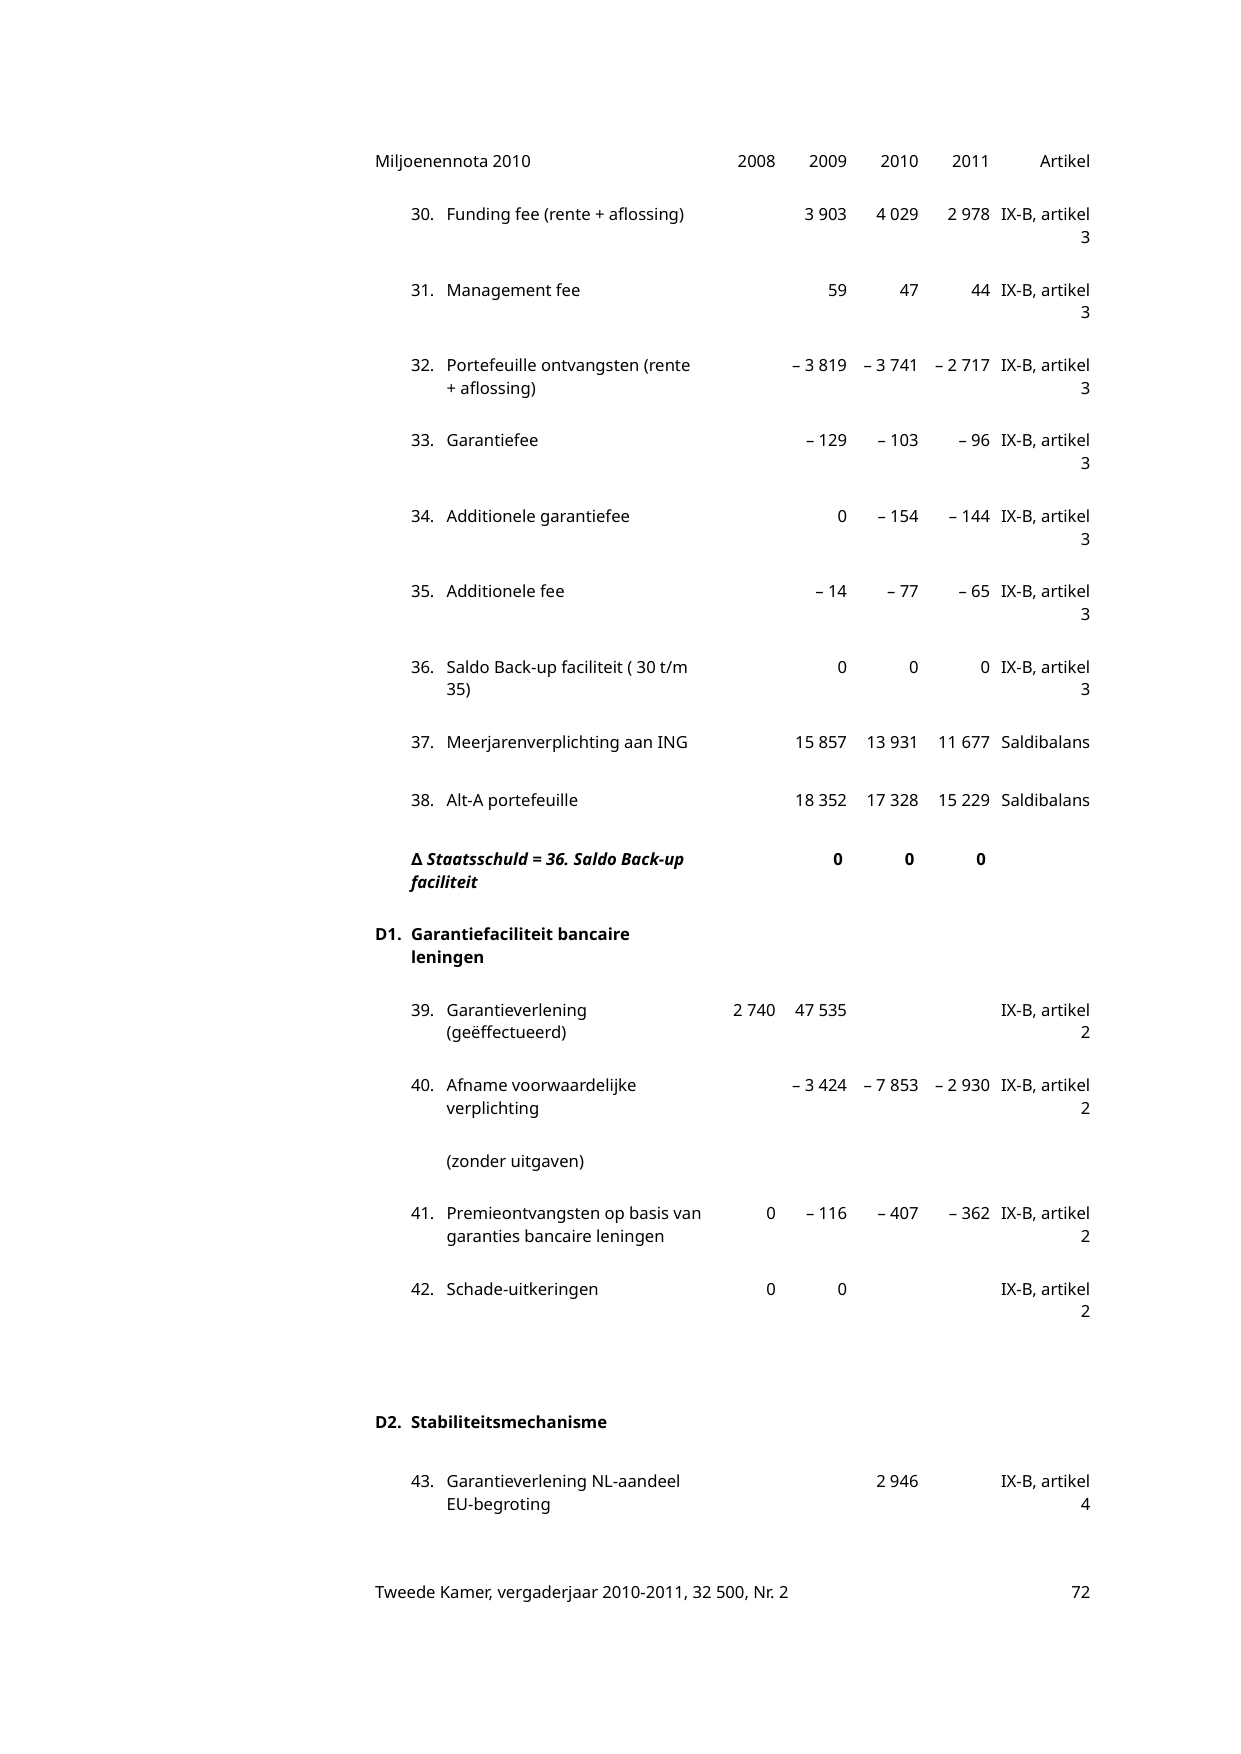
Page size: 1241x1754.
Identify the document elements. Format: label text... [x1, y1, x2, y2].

table_cell Alt-A portefeuille [446, 789, 704, 847]
table_cell [919, 1470, 990, 1545]
table_cell [704, 203, 775, 278]
table_cell ∆ Staatsschuld = 36. Saldo Back-up faciliteit [411, 848, 704, 923]
table_cell Meerjarenverplichting aan ING [446, 731, 704, 789]
table_cell Garantiefee [446, 429, 704, 504]
table_cell Garantieverlening NL-aandeel EU-begroting [446, 1470, 704, 1545]
table_cell [375, 504, 411, 580]
table_cell 33. [411, 429, 446, 504]
table_cell 17 328 [847, 789, 918, 847]
table_cell [375, 1202, 411, 1277]
table_cell IX-B, artikel 3 [990, 655, 1090, 731]
table_cell Afname voorwaardelijke verplichting (zonder uitgaven) [446, 1074, 704, 1202]
table_cell 36. [411, 655, 446, 731]
table_cell [375, 429, 411, 504]
table_cell – 14 [775, 580, 847, 655]
table_cell 0 [775, 655, 847, 731]
table_cell [704, 789, 775, 847]
table_cell 35. [411, 580, 446, 655]
table_cell IX-B, artikel 3 [990, 429, 1090, 504]
table_cell [847, 923, 918, 998]
table_header 2008 [704, 150, 775, 203]
table_cell 39. [411, 998, 446, 1074]
table_cell IX-B, artikel 3 [990, 504, 1090, 580]
table_header 2009 [775, 150, 847, 203]
table_cell 0 [704, 1277, 775, 1353]
table_cell Saldibalans [990, 789, 1090, 847]
table_cell [704, 278, 775, 353]
table_cell 15 857 [775, 731, 847, 789]
table_cell [375, 278, 411, 353]
table_cell – 65 [919, 580, 990, 655]
table_cell 2 946 [847, 1470, 918, 1545]
table_cell [704, 655, 775, 731]
table_cell [990, 848, 1090, 923]
table_cell 30. [411, 203, 446, 278]
table_cell 0 [775, 1277, 847, 1353]
table_cell – 144 [919, 504, 990, 580]
table_cell [375, 1074, 411, 1202]
table_cell Saldo Back-up faciliteit ( 30 t/m 35) [446, 655, 704, 731]
table_cell 13 931 [847, 731, 918, 789]
table_cell [375, 1277, 411, 1353]
table_cell [704, 580, 775, 655]
table_cell 40. [411, 1074, 446, 1202]
table_cell 2 978 [919, 203, 990, 278]
table_cell Additionele fee [446, 580, 704, 655]
table_cell 2 740 [704, 998, 775, 1074]
table_cell [704, 731, 775, 789]
table_cell 0 [919, 848, 990, 923]
table_cell – 96 [919, 429, 990, 504]
table_cell [919, 1411, 990, 1469]
table_cell [375, 1353, 411, 1411]
table_header 2010 [847, 150, 918, 203]
table_cell [375, 731, 411, 789]
table_cell [704, 1353, 775, 1411]
table_cell – 362 [919, 1202, 990, 1277]
table_cell – 7 853 [847, 1074, 918, 1202]
table_cell – 2 717 [919, 354, 990, 429]
table_cell [375, 789, 411, 847]
table_cell – 154 [847, 504, 918, 580]
table_cell Garantiefaciliteit bancaire leningen [411, 923, 704, 998]
table_cell Funding fee (rente + aflossing) [446, 203, 704, 278]
table_cell [704, 504, 775, 580]
table_cell [375, 655, 411, 731]
table_cell 31. [411, 278, 446, 353]
table_cell – 2 930 [919, 1074, 990, 1202]
table_cell [990, 923, 1090, 998]
table_cell 0 [919, 655, 990, 731]
table_cell Premieontvangsten op basis van garanties bancaire leningen [446, 1202, 704, 1277]
table_cell IX-B, artikel 2 [990, 998, 1090, 1074]
table_cell IX-B, artikel 2 [990, 1074, 1090, 1202]
table_cell [375, 848, 411, 923]
table_cell [375, 354, 411, 429]
table_cell 34. [411, 504, 446, 580]
table_cell IX-B, artikel 3 [990, 580, 1090, 655]
table_cell 3 903 [775, 203, 847, 278]
table_cell 0 [847, 655, 918, 731]
table_cell 0 [775, 504, 847, 580]
table_cell 38. [411, 789, 446, 847]
table_cell [775, 1470, 847, 1545]
table_cell – 3 424 [775, 1074, 847, 1202]
table_cell [375, 1470, 411, 1545]
table_cell [704, 354, 775, 429]
table_cell 15 229 [919, 789, 990, 847]
table_header Miljoenennota 2010 [375, 150, 704, 203]
table_cell D2. [375, 1411, 411, 1469]
table_cell Stabiliteitsmechanisme [411, 1411, 704, 1469]
table_cell [704, 1074, 775, 1202]
table_cell IX-B, artikel 4 [990, 1470, 1090, 1545]
table_cell [919, 923, 990, 998]
table_cell – 116 [775, 1202, 847, 1277]
table_cell 0 [847, 848, 918, 923]
table_cell – 3 819 [775, 354, 847, 429]
table_cell [919, 998, 990, 1074]
table_cell 4 029 [847, 203, 918, 278]
table_cell Saldibalans [990, 731, 1090, 789]
table_cell [990, 1353, 1090, 1411]
table_cell [704, 1470, 775, 1545]
table_cell [919, 1353, 990, 1411]
table_cell 11 677 [919, 731, 990, 789]
table_cell 0 [704, 1202, 775, 1277]
table_cell – 129 [775, 429, 847, 504]
table_header 2011 [919, 150, 990, 203]
table_cell – 77 [847, 580, 918, 655]
table_cell [775, 1353, 847, 1411]
table_cell 59 [775, 278, 847, 353]
table_cell 41. [411, 1202, 446, 1277]
table_cell [704, 1411, 775, 1469]
table_cell 32. [411, 354, 446, 429]
table_cell [919, 1277, 990, 1353]
table_cell [775, 923, 847, 998]
table_cell 18 352 [775, 789, 847, 847]
table_cell [446, 1353, 704, 1411]
table_cell IX-B, artikel 2 [990, 1277, 1090, 1353]
table_cell IX-B, artikel 3 [990, 354, 1090, 429]
table_cell [704, 848, 775, 923]
table_cell IX-B, artikel 3 [990, 278, 1090, 353]
table_header Artikel [990, 150, 1090, 203]
table_cell [847, 1277, 918, 1353]
table_cell 42. [411, 1277, 446, 1353]
table_cell [775, 1411, 847, 1469]
table_cell 43. [411, 1470, 446, 1545]
table_cell 47 535 [775, 998, 847, 1074]
table_cell – 3 741 [847, 354, 918, 429]
table_cell Portefeuille ontvangsten (rente + aflossing) [446, 354, 704, 429]
table_cell – 407 [847, 1202, 918, 1277]
table_cell [847, 1353, 918, 1411]
table_cell Management fee [446, 278, 704, 353]
table_cell 44 [919, 278, 990, 353]
table_cell [411, 1353, 446, 1411]
table_cell [375, 203, 411, 278]
table_cell Additionele garantiefee [446, 504, 704, 580]
table_cell [375, 998, 411, 1074]
table_cell IX-B, artikel 3 [990, 203, 1090, 278]
table_cell Garantieverlening (geëffectueerd) [446, 998, 704, 1074]
table_cell 47 [847, 278, 918, 353]
table_cell [704, 923, 775, 998]
table_cell D1. [375, 923, 411, 998]
table_cell [847, 1411, 918, 1469]
table_cell 37. [411, 731, 446, 789]
table_cell [704, 429, 775, 504]
table_cell [847, 998, 918, 1074]
table_cell Schade-uitkeringen [446, 1277, 704, 1353]
table_cell IX-B, artikel 2 [990, 1202, 1090, 1277]
table_cell [990, 1411, 1090, 1469]
table_cell [375, 580, 411, 655]
table_cell 0 [775, 848, 847, 923]
table_cell – 103 [847, 429, 918, 504]
